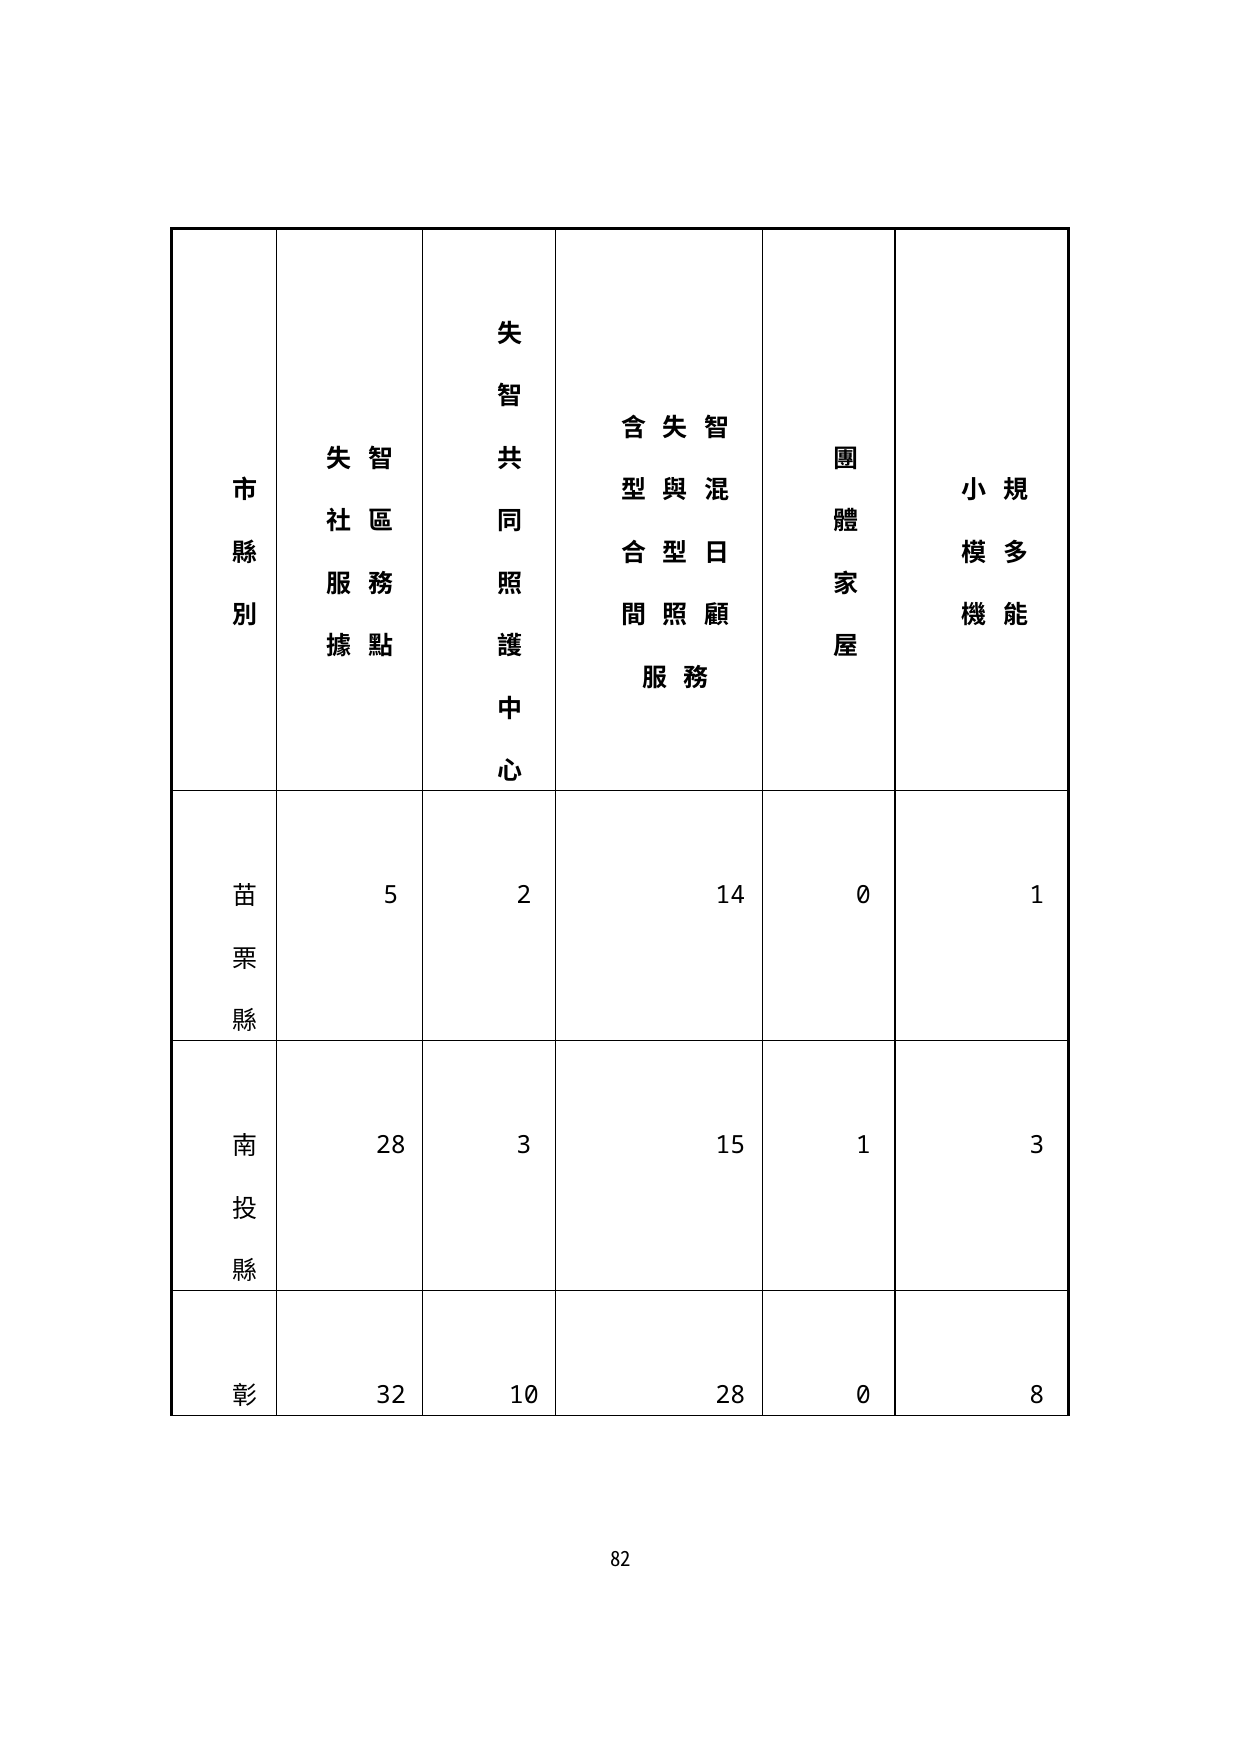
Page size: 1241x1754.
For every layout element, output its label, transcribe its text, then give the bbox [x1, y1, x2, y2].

table_cell 0 [763, 791, 894, 1040]
table_cell 苗栗縣 [173, 791, 276, 1040]
table_header 含失智型與混合型日間照顧服務 [556, 230, 762, 790]
table_header 市縣別 [173, 230, 276, 790]
table_cell 28 [556, 1291, 762, 1415]
table_cell 1 [763, 1041, 894, 1290]
table_header 小規模多機能 [896, 230, 1067, 790]
table_header 團體家屋 [763, 230, 894, 790]
table_cell 南投縣 [173, 1041, 276, 1290]
table_header 失智共同照護中心 [423, 230, 555, 790]
table_cell 8 [896, 1291, 1067, 1415]
table_cell 28 [277, 1041, 422, 1290]
table_cell 32 [277, 1291, 422, 1415]
table_cell 5 [277, 791, 422, 1040]
table_header 失智社區服務據點 [277, 230, 422, 790]
table_cell 15 [556, 1041, 762, 1290]
table_cell 彰 [173, 1291, 276, 1415]
table_cell 3 [896, 1041, 1067, 1290]
table_cell 10 [423, 1291, 555, 1415]
table_cell 14 [556, 791, 762, 1040]
table_cell 2 [423, 791, 555, 1040]
table_cell 0 [763, 1291, 894, 1415]
table_cell 1 [896, 791, 1067, 1040]
table_cell 3 [423, 1041, 555, 1290]
